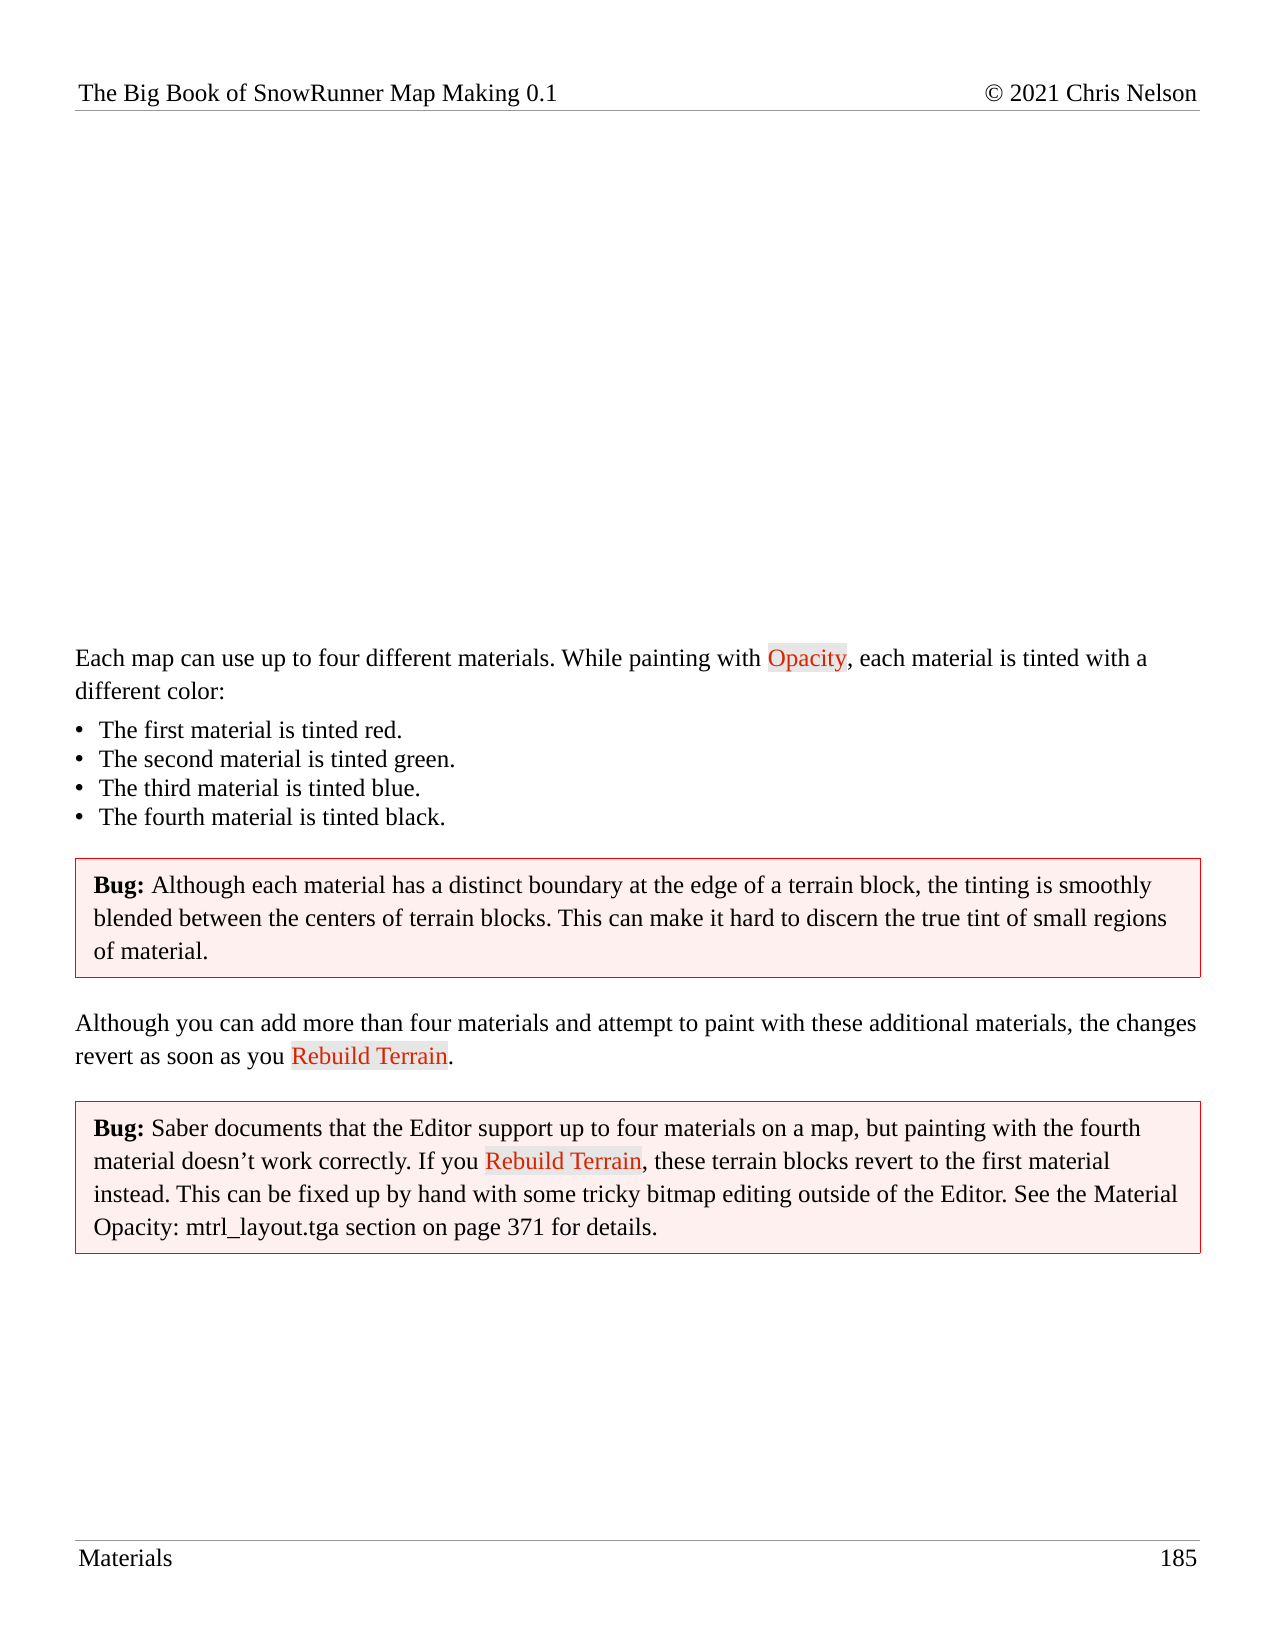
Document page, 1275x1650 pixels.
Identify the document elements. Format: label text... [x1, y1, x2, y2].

list The third material is tinted blue. [75, 773, 1200, 802]
list The fourth material is tinted black. [75, 802, 1200, 830]
list The second material is tinted green. [75, 744, 1200, 773]
subtitle Each map can use up to four different materials. While painting with Opacity, each material is tinted with a different color: [75, 643, 1200, 705]
text Although you can add more than four materials and attempt to paint with these additional materials, the changes revert as soon as you Rebuild Terrain. [75, 1008, 1200, 1070]
list Although each material has a distinct boundary at the edge of a terrain block, the tinting is smoothly blended between the centers of terrain blocks. This can make it hard to discern the true tint of small regions of material. [76, 859, 1200, 977]
list The first material is tinted red. [75, 715, 1200, 744]
list Saber documents that the Editor support up to four materials on a map, but painting with the fourth material doesn’t work correctly. If you Rebuild Terrain, these terrain blocks revert to the first material instead. This can be fixed up by hand with some tricky bitmap editing outside of the Editor. See the Material Opacity: mtrl_layout.tga section on page 371 for details. [76, 1102, 1200, 1253]
